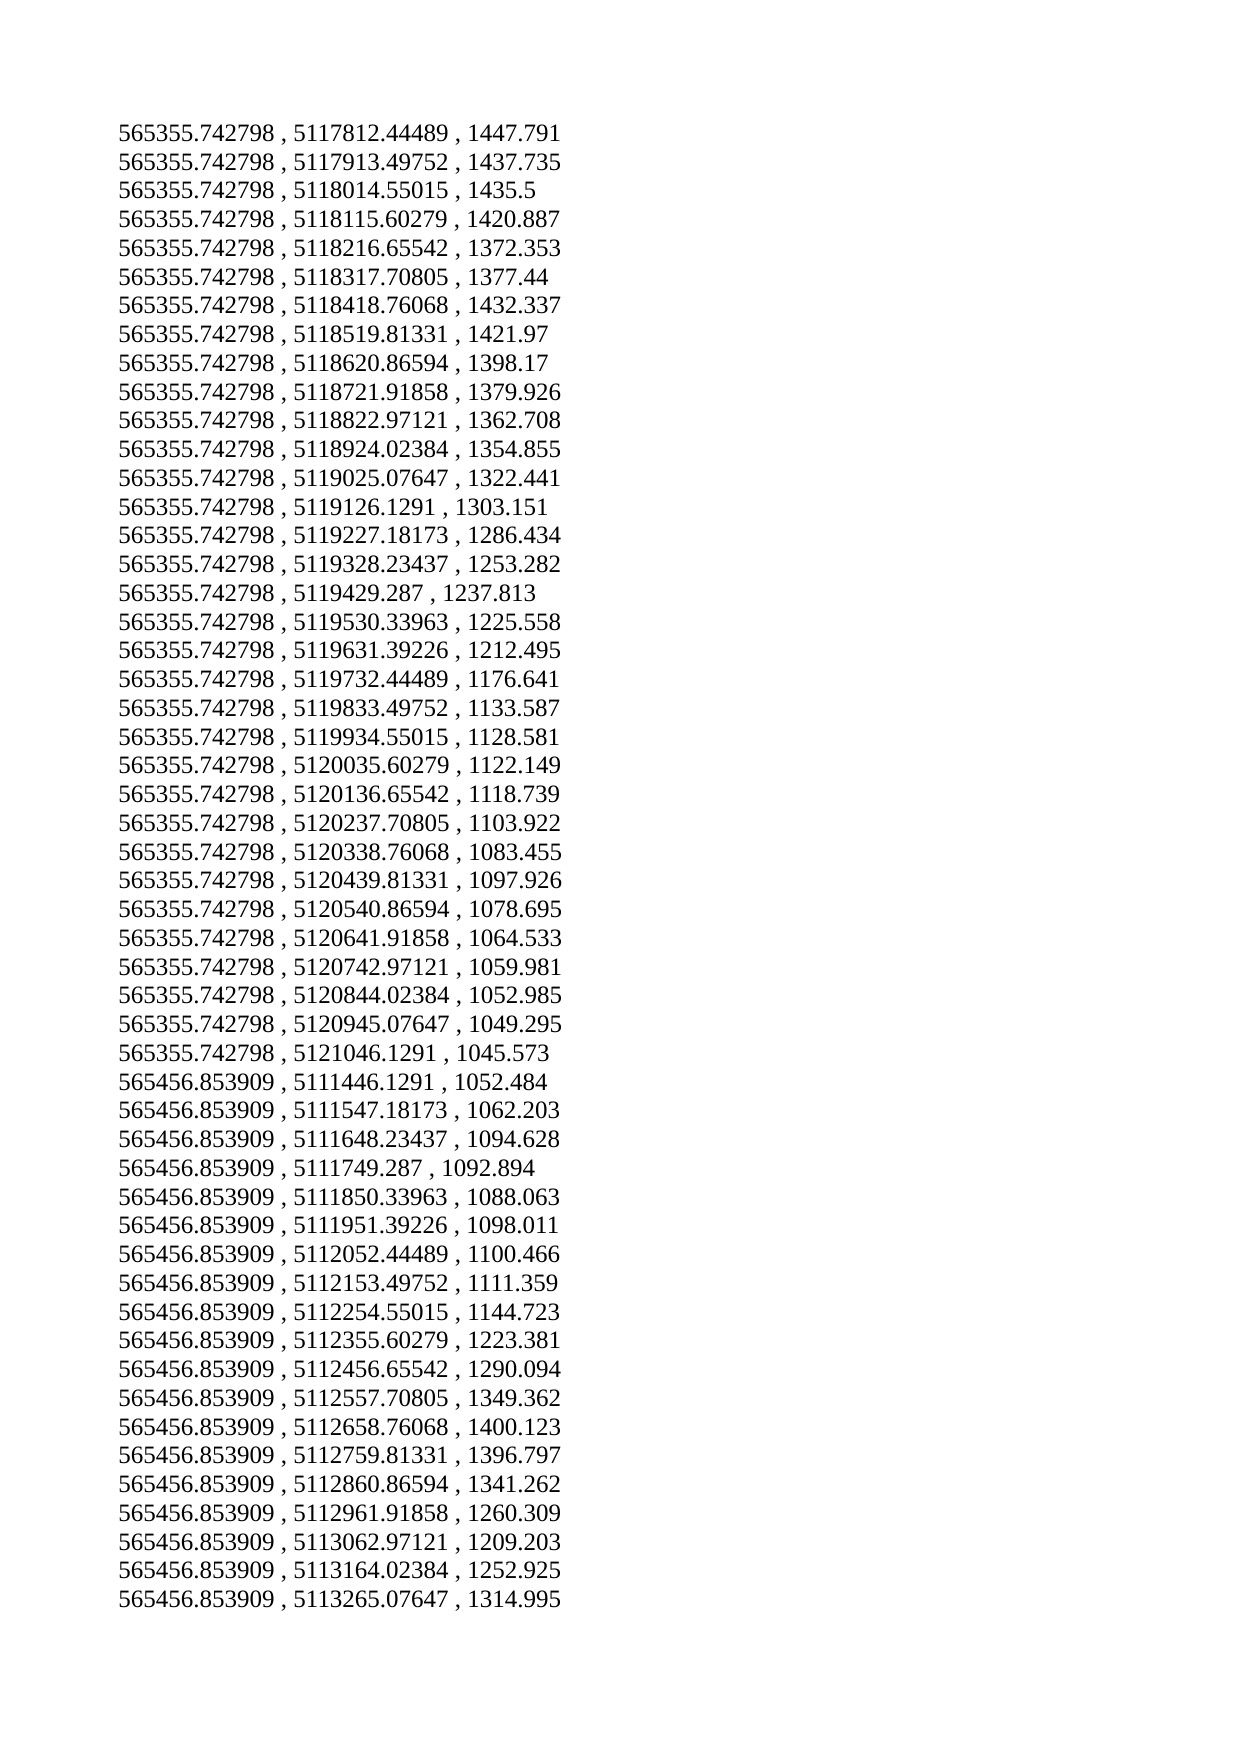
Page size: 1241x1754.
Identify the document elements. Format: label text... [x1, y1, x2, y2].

text 565355.742798 , 5119025.07647 , 1322.441 [118, 463, 1122, 492]
text 565355.742798 , 5121046.1291 , 1045.573 [118, 1038, 1122, 1067]
text 565456.853909 , 5111951.39226 , 1098.011 [118, 1211, 1122, 1239]
text 565456.853909 , 5112153.49752 , 1111.359 [118, 1268, 1122, 1297]
text 565355.742798 , 5118721.91858 , 1379.926 [118, 377, 1122, 406]
text 565355.742798 , 5120844.02384 , 1052.985 [118, 981, 1122, 1009]
text 565456.853909 , 5112860.86594 , 1341.262 [118, 1469, 1122, 1498]
text 565355.742798 , 5118519.81331 , 1421.97 [118, 319, 1122, 348]
text 565355.742798 , 5117913.49752 , 1437.735 [118, 147, 1122, 176]
text 565355.742798 , 5119934.55015 , 1128.581 [118, 722, 1122, 751]
text 565456.853909 , 5111648.23437 , 1094.628 [118, 1124, 1122, 1153]
text 565456.853909 , 5112557.70805 , 1349.362 [118, 1383, 1122, 1412]
text 565355.742798 , 5117812.44489 , 1447.791 [118, 118, 1122, 147]
text 565355.742798 , 5118924.02384 , 1354.855 [118, 434, 1122, 463]
text 565355.742798 , 5119833.49752 , 1133.587 [118, 693, 1122, 722]
text 565456.853909 , 5112658.76068 , 1400.123 [118, 1412, 1122, 1441]
text 565456.853909 , 5112052.44489 , 1100.466 [118, 1239, 1122, 1268]
text 565355.742798 , 5120641.91858 , 1064.533 [118, 923, 1122, 952]
text 565456.853909 , 5112254.55015 , 1144.723 [118, 1297, 1122, 1326]
text 565355.742798 , 5118822.97121 , 1362.708 [118, 406, 1122, 434]
text 565355.742798 , 5118317.70805 , 1377.44 [118, 262, 1122, 291]
text 565355.742798 , 5119227.18173 , 1286.434 [118, 521, 1122, 549]
text 565355.742798 , 5119429.287 , 1237.813 [118, 578, 1122, 607]
text 565355.742798 , 5120237.70805 , 1103.922 [118, 808, 1122, 837]
text 565355.742798 , 5118418.76068 , 1432.337 [118, 291, 1122, 319]
text 565355.742798 , 5118014.55015 , 1435.5 [118, 176, 1122, 204]
text 565456.853909 , 5111446.1291 , 1052.484 [118, 1067, 1122, 1096]
text 565456.853909 , 5112759.81331 , 1396.797 [118, 1441, 1122, 1469]
text 565355.742798 , 5119732.44489 , 1176.641 [118, 664, 1122, 693]
text 565355.742798 , 5120945.07647 , 1049.295 [118, 1009, 1122, 1038]
text 565456.853909 , 5111749.287 , 1092.894 [118, 1153, 1122, 1182]
text 565355.742798 , 5120338.76068 , 1083.455 [118, 837, 1122, 866]
text 565355.742798 , 5120035.60279 , 1122.149 [118, 751, 1122, 779]
text 565456.853909 , 5113164.02384 , 1252.925 [118, 1556, 1122, 1584]
text 565355.742798 , 5118115.60279 , 1420.887 [118, 204, 1122, 233]
text 565456.853909 , 5113062.97121 , 1209.203 [118, 1527, 1122, 1556]
text 565456.853909 , 5111850.33963 , 1088.063 [118, 1182, 1122, 1211]
text 565456.853909 , 5112355.60279 , 1223.381 [118, 1326, 1122, 1354]
text 565355.742798 , 5120439.81331 , 1097.926 [118, 866, 1122, 894]
text 565355.742798 , 5119631.39226 , 1212.495 [118, 636, 1122, 664]
text 565355.742798 , 5120540.86594 , 1078.695 [118, 894, 1122, 923]
text 565456.853909 , 5112961.91858 , 1260.309 [118, 1498, 1122, 1527]
text 565456.853909 , 5113265.07647 , 1314.995 [118, 1584, 1122, 1613]
text 565456.853909 , 5112456.65542 , 1290.094 [118, 1354, 1122, 1383]
text 565355.742798 , 5119530.33963 , 1225.558 [118, 607, 1122, 636]
text 565355.742798 , 5119126.1291 , 1303.151 [118, 492, 1122, 521]
text 565355.742798 , 5119328.23437 , 1253.282 [118, 549, 1122, 578]
text 565355.742798 , 5118620.86594 , 1398.17 [118, 348, 1122, 377]
text 565456.853909 , 5111547.18173 , 1062.203 [118, 1096, 1122, 1124]
text 565355.742798 , 5120136.65542 , 1118.739 [118, 779, 1122, 808]
text 565355.742798 , 5120742.97121 , 1059.981 [118, 952, 1122, 981]
text 565355.742798 , 5118216.65542 , 1372.353 [118, 233, 1122, 262]
